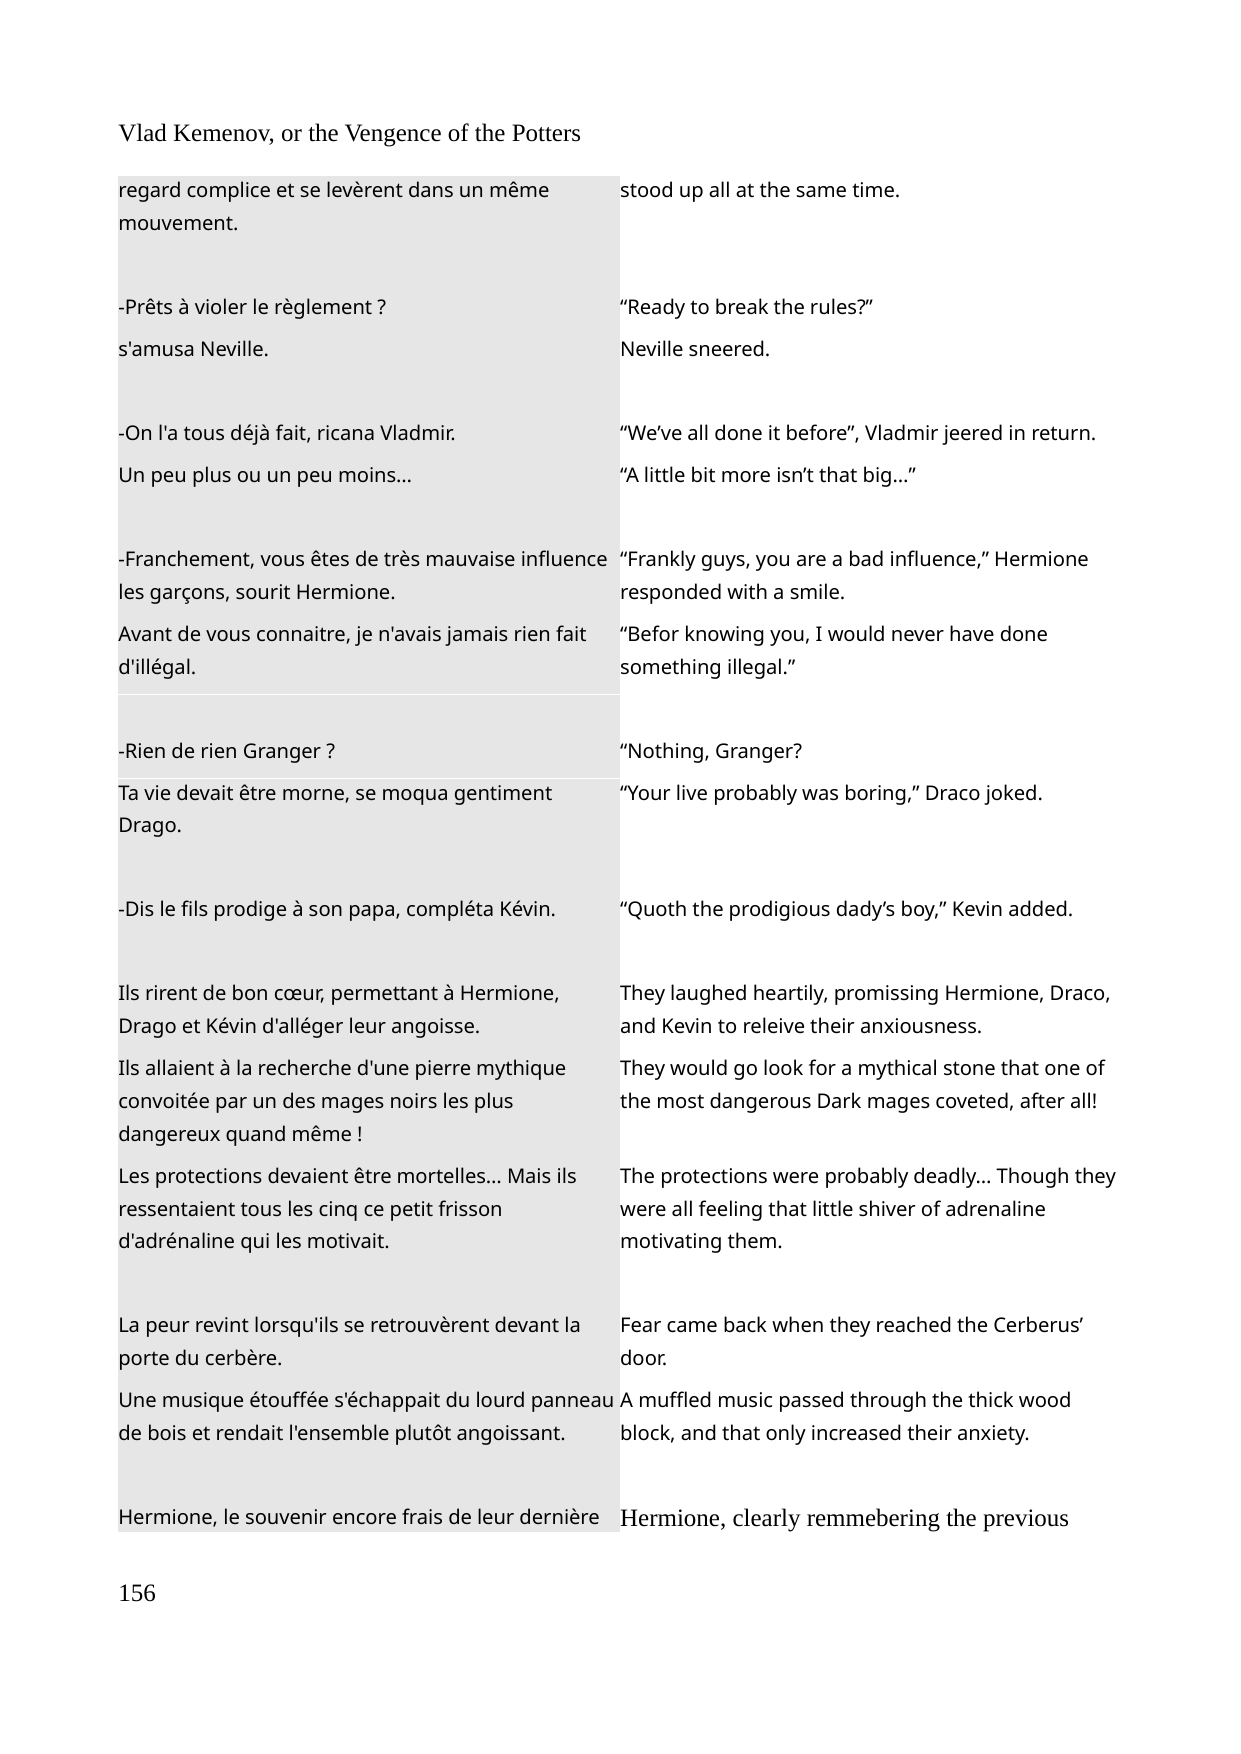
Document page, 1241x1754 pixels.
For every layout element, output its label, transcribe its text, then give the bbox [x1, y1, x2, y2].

table_cell Hermione, clearly remmebering the previous [620, 1503, 1122, 1532]
table_cell [118, 251, 620, 293]
table_cell [620, 695, 1122, 737]
table_cell [118, 377, 620, 419]
table_cell -On l'a tous déjà fait, ricana Vladmir. [118, 419, 620, 461]
table_cell [620, 503, 1122, 545]
table_cell Une musique étouffée s'échappait du lourd panneau de bois et rendait l'ensemble plutôt angoissant. [118, 1386, 620, 1461]
table_cell stood up all at the same time. [620, 176, 1122, 251]
table_cell regard complice et se levèrent dans un même mouvement. [118, 176, 620, 251]
table_cell Hermione, le souvenir encore frais de leur dernière [118, 1503, 620, 1532]
table_cell They laughed heartily, promissing Hermione, Draco, and Kevin to releive their anxiousness. [620, 979, 1122, 1054]
table_cell [118, 503, 620, 545]
table_cell Ils rirent de bon cœur, permettant à Hermione, Drago et Kévin d'alléger leur angoisse. [118, 979, 620, 1054]
table_cell [620, 853, 1122, 895]
table_cell -Prêts à violer le règlement ? [118, 293, 620, 335]
table_cell “Quoth the prodigious dady’s boy,” Kevin added. [620, 895, 1122, 937]
table_cell [620, 1461, 1122, 1503]
table_cell [118, 1461, 620, 1503]
table_cell [620, 1269, 1122, 1311]
table_cell They would go look for a mythical stone that one of the most dangerous Dark mages coveted, after all! [620, 1054, 1122, 1162]
table_cell The protections were probably deadly… Though they were all feeling that little shiver of adrenaline motivating them. [620, 1162, 1122, 1269]
table_cell [620, 937, 1122, 979]
table_cell [118, 853, 620, 895]
table_cell Ils allaient à la recherche d'une pierre mythique convoitée par un des mages noirs les plus dangereux quand même ! [118, 1054, 620, 1162]
table_cell Neville sneered. [620, 335, 1122, 377]
table_cell -Franchement, vous êtes de très mauvaise influence les garçons, sourit Hermione. [118, 545, 620, 620]
table_cell “Your live probably was boring,” Draco joked. [620, 779, 1122, 853]
table_cell Avant de vous connaitre, je n'avais jamais rien fait d'illégal. [118, 620, 620, 694]
table_cell “We’ve all done it before”, Vladmir jeered in return. [620, 419, 1122, 461]
table_cell Un peu plus ou un peu moins… [118, 461, 620, 503]
table_cell -Rien de rien Granger ? [118, 737, 620, 778]
table_cell “Ready to break the rules?” [620, 293, 1122, 335]
table_cell “A little bit more isn’t that big…” [620, 461, 1122, 503]
table_cell -Dis le fils prodige à son papa, compléta Kévin. [118, 895, 620, 937]
table_cell Ta vie devait être morne, se moqua gentiment Drago. [118, 779, 620, 853]
table_cell [118, 695, 620, 737]
table_cell [118, 937, 620, 979]
table_cell [620, 377, 1122, 419]
table_cell “Befor knowing you, I would never have done something illegal.” [620, 620, 1122, 694]
table_cell [118, 1269, 620, 1311]
table_cell Fear came back when they reached the Cerberus’ door. [620, 1311, 1122, 1386]
table_cell A muffled music passed through the thick wood block, and that only increased their anxiety. [620, 1386, 1122, 1461]
table_cell [620, 251, 1122, 293]
table_cell Les protections devaient être mortelles… Mais ils ressentaient tous les cinq ce petit frisson d'adrénaline qui les motivait. [118, 1162, 620, 1269]
table_cell “Frankly guys, you are a bad influence,” Hermione responded with a smile. [620, 545, 1122, 620]
table_cell La peur revint lorsqu'ils se retrouvèrent devant la porte du cerbère. [118, 1311, 620, 1386]
table_cell “Nothing, Granger? [620, 737, 1122, 778]
table_cell s'amusa Neville. [118, 335, 620, 377]
